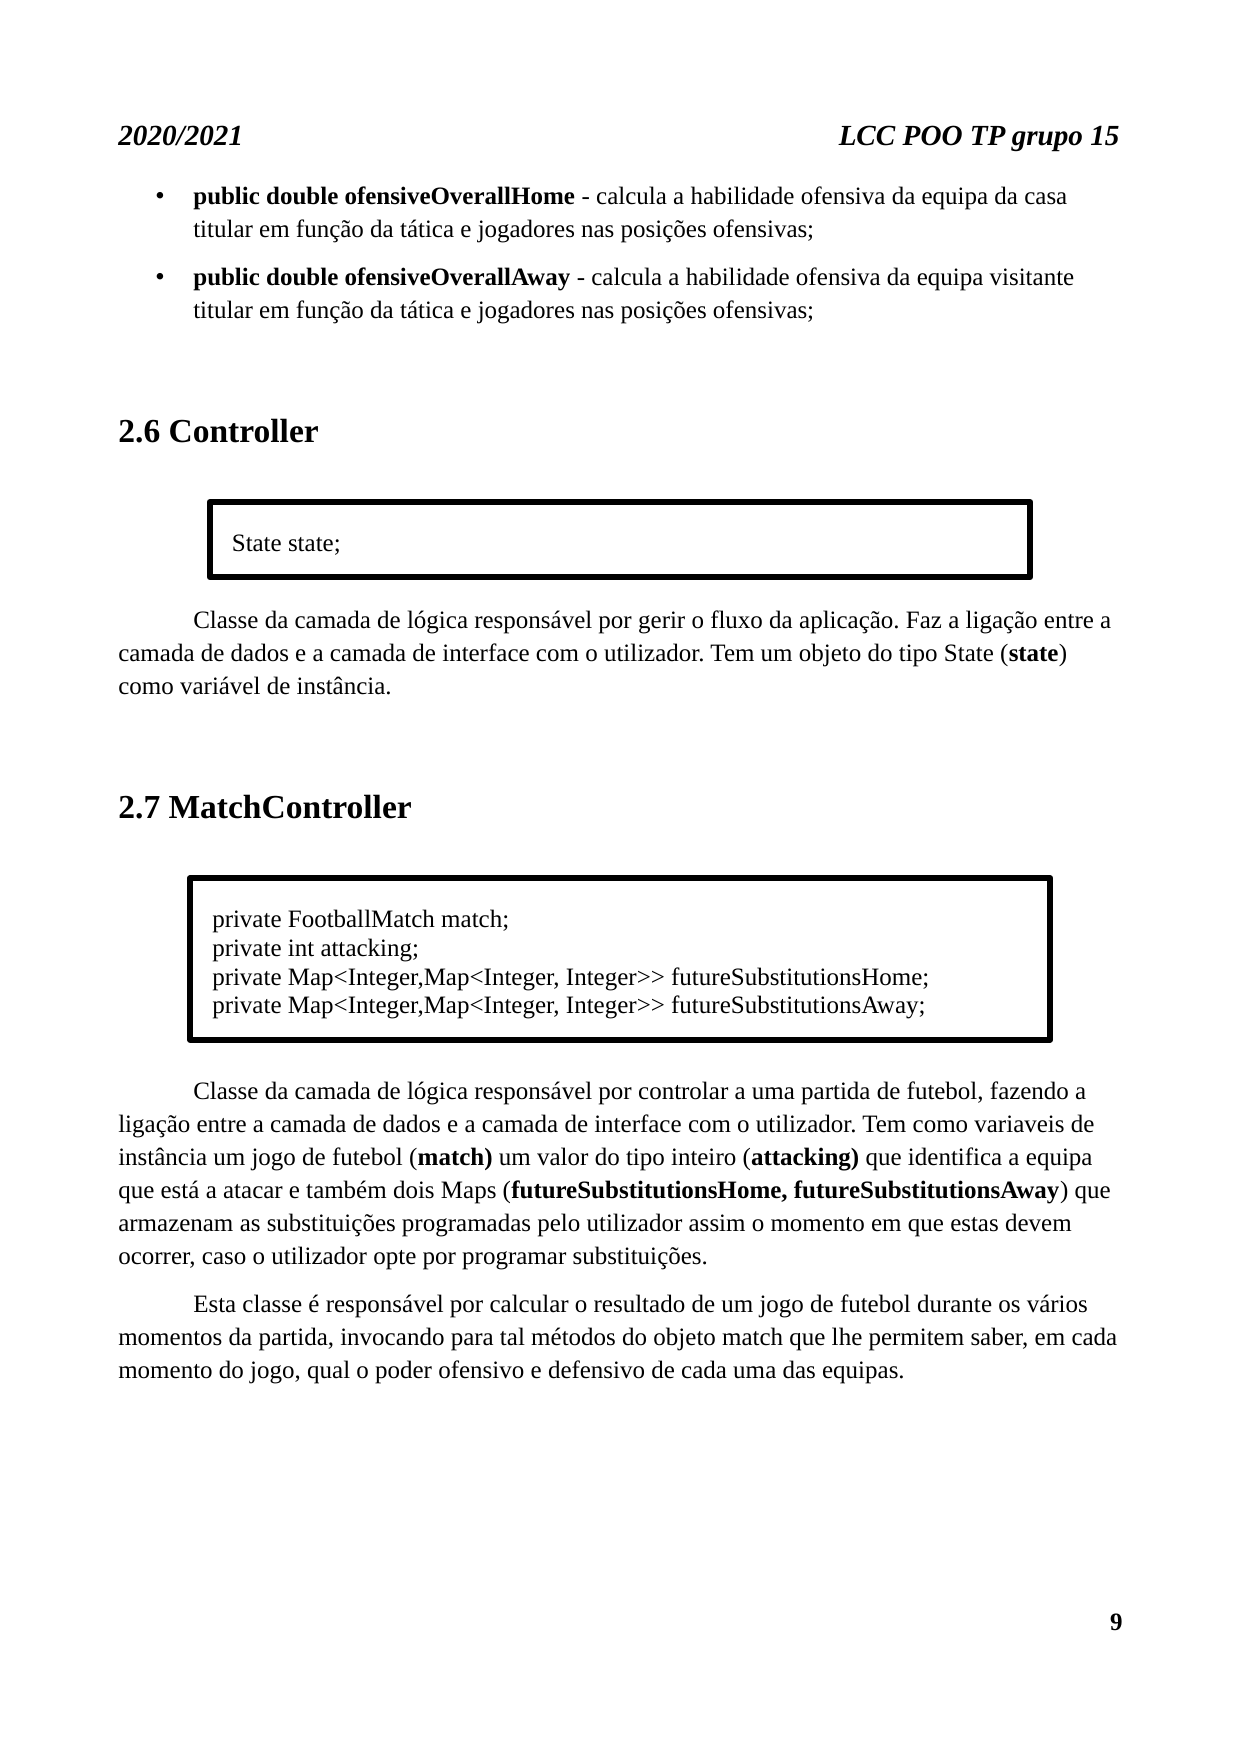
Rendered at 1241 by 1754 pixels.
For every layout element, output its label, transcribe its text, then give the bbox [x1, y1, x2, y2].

list public double ofensiveOverallHome - calcula a habilidade ofensiva da equipa da casa titular em função da tática e jogadores nas posições ofensivas; [156, 181, 1122, 243]
subtitle 2.6 Controller [118, 411, 1122, 449]
list public double ofensiveOverallAway - calcula a habilidade ofensiva da equipa visitante titular em função da tática e jogadores nas posições ofensivas; [156, 262, 1122, 323]
text Esta classe é responsável por calcular o resultado de um jogo de futebol durante os vários momentos da partida, invocando para tal métodos do objeto match que lhe permitem saber, em cada momento do jogo, qual o poder ofensivo e defensivo de cada uma das equipas. [118, 1289, 1122, 1383]
text Classe da camada de lógica responsável por controlar a uma partida de futebol, fazendo a ligação entre a camada de dados e a camada de interface com o utilizador. Tem como variaveis de instância um jogo de futebol (match) um valor do tipo inteiro (attacking) que identifica a equipa que está a atacar e também dois Maps (futureSubstitutionsHome, futureSubstitutionsAway) que armazenam as substituições programadas pelo utilizador assim o momento em que estas devem ocorrer, caso o utilizador opte por programar substituições. [118, 1076, 1122, 1270]
text Classe da camada de lógica responsável por gerir o fluxo da aplicação. Faz a ligação entre a camada de dados e a camada de interface com o utilizador. Tem um objeto do tipo State (state) como variável de instância. [118, 605, 1122, 699]
subtitle 2.7 MatchController [118, 787, 1122, 826]
